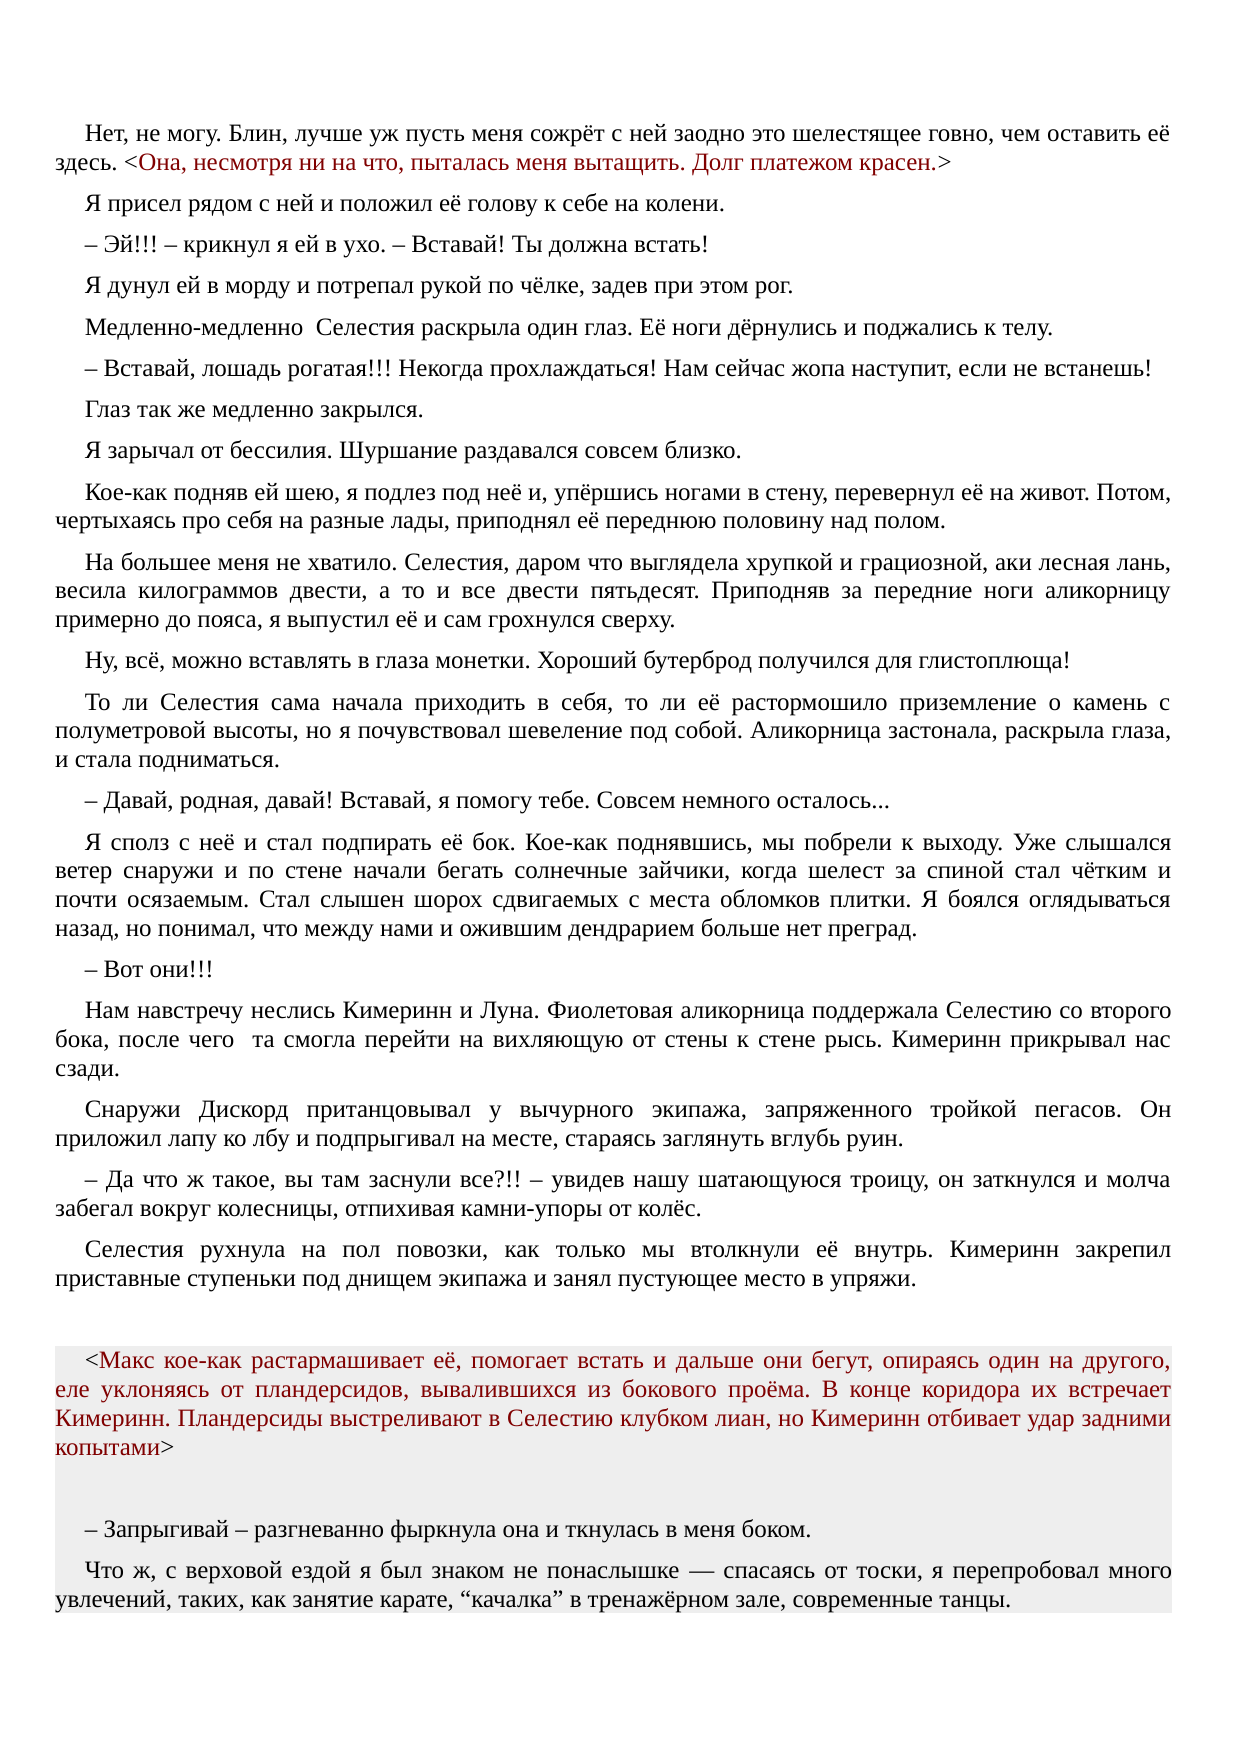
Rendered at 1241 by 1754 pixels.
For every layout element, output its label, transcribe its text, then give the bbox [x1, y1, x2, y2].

text Кое-как подняв ей шею, я подлез под неё и, упёршись ногами в стену, перевернул её на живот. Потом, чертыхаясь про себя на разные лады, приподнял её переднюю половину над полом. [55, 477, 1172, 534]
text – Вставай, лошадь рогатая!!! Некогда прохлаждаться! Нам сейчас жопа наступит, если не встанешь! [55, 353, 1172, 382]
text Снаружи Дискорд пританцовывал у вычурного экипажа, запряженного тройкой пегасов. Он приложил лапу ко лбу и подпрыгивал на месте, стараясь заглянуть вглубь руин. [55, 1094, 1172, 1152]
text Я сполз с неё и стал подпирать её бок. Кое-как поднявшись, мы побрели к выходу. Уже слышался ветер снаружи и по стене начали бегать солнечные зайчики, когда шелест за спиной стал чётким и почти осязаемым. Стал слышен шорох сдвигаемых с места обломков плитки. Я боялся оглядываться назад, но понимал, что между нами и ожившим дендрарием больше нет преград. [55, 827, 1172, 942]
text Я зарычал от бессилия. Шуршание раздавался совсем близко. [55, 436, 1172, 464]
text Нет, не могу. Блин, лучше уж пусть меня сожрёт с ней заодно это шелестящее говно, чем оставить её здесь. <Она, несмотря ни на что, пыталась меня вытащить. Долг платежом красен.> [55, 118, 1172, 176]
text – Да что ж такое, вы там заснули все?!! – увидев нашу шатающуюся троицу, он заткнулся и молча забегал вокруг колесницы, отпихивая камни-упоры от колёс. [55, 1164, 1172, 1222]
text Нам навстречу неслись Кимеринн и Луна. Фиолетовая аликорница поддержала Селестию со второго бока, после чего та смогла перейти на вихляющую от стены к стене рысь. Кимеринн прикрывал нас сзади. [55, 996, 1172, 1082]
text Что ж, с верховой ездой я был знаком не понаслышке — спасаясь от тоски, я перепробовал много увлечений, таких, как занятие карате, “качалка” в тренажёрном зале, современные танцы. [55, 1556, 1172, 1613]
text – Вот они!!! [55, 954, 1172, 983]
text – Эй!!! – крикнул я ей в ухо. – Вставай! Ты должна встать! [55, 229, 1172, 258]
text Селестия рухнула на пол повозки, как только мы втолкнули её внутрь. Кимеринн закрепил приставные ступеньки под днищем экипажа и занял пустующее место в упряжи. [55, 1234, 1172, 1292]
text – Запрыгивай – разгневанно фыркнула она и ткнулась в меня боком. [55, 1514, 1172, 1543]
text – Давай, родная, давай! Вставай, я помогу тебе. Совсем немного осталось... [55, 786, 1172, 814]
text Я присел рядом с ней и положил её голову к себе на колени. [55, 188, 1172, 217]
text Медленно-медленно Селестия раскрыла один глаз. Её ноги дёрнулись и поджались к телу. [55, 312, 1172, 341]
text Я дунул ей в морду и потрепал рукой по чёлке, задев при этом рог. [55, 271, 1172, 299]
text Глаз так же медленно закрылся. [55, 394, 1172, 423]
text Ну, всё, можно вставлять в глаза монетки. Хороший бутерброд получился для глистоплюща! [55, 646, 1172, 674]
text На большее меня не хватило. Селестия, даром что выглядела хрупкой и грациозной, аки лесная лань, весила килограммов двести, а то и все двести пятьдесят. Приподняв за передние ноги аликорницу примерно до пояса, я выпустил её и сам грохнулся сверху. [55, 547, 1172, 633]
text <Макс кое-как растармашивает её, помогает встать и дальше они бегут, опираясь один на другого, еле уклоняясь от пландерсидов, вывалившихся из бокового проёма. В конце коридора их встречает Кимеринн. Пландерсиды выстреливают в Селестию клубком лиан, но Кимеринн отбивает удар задними копытами> [55, 1346, 1172, 1461]
text То ли Селестия сама начала приходить в себя, то ли её растормошило приземление о камень с полуметровой высоты, но я почувствовал шевеление под собой. Аликорница застонала, раскрыла глаза, и стала подниматься. [55, 687, 1172, 773]
